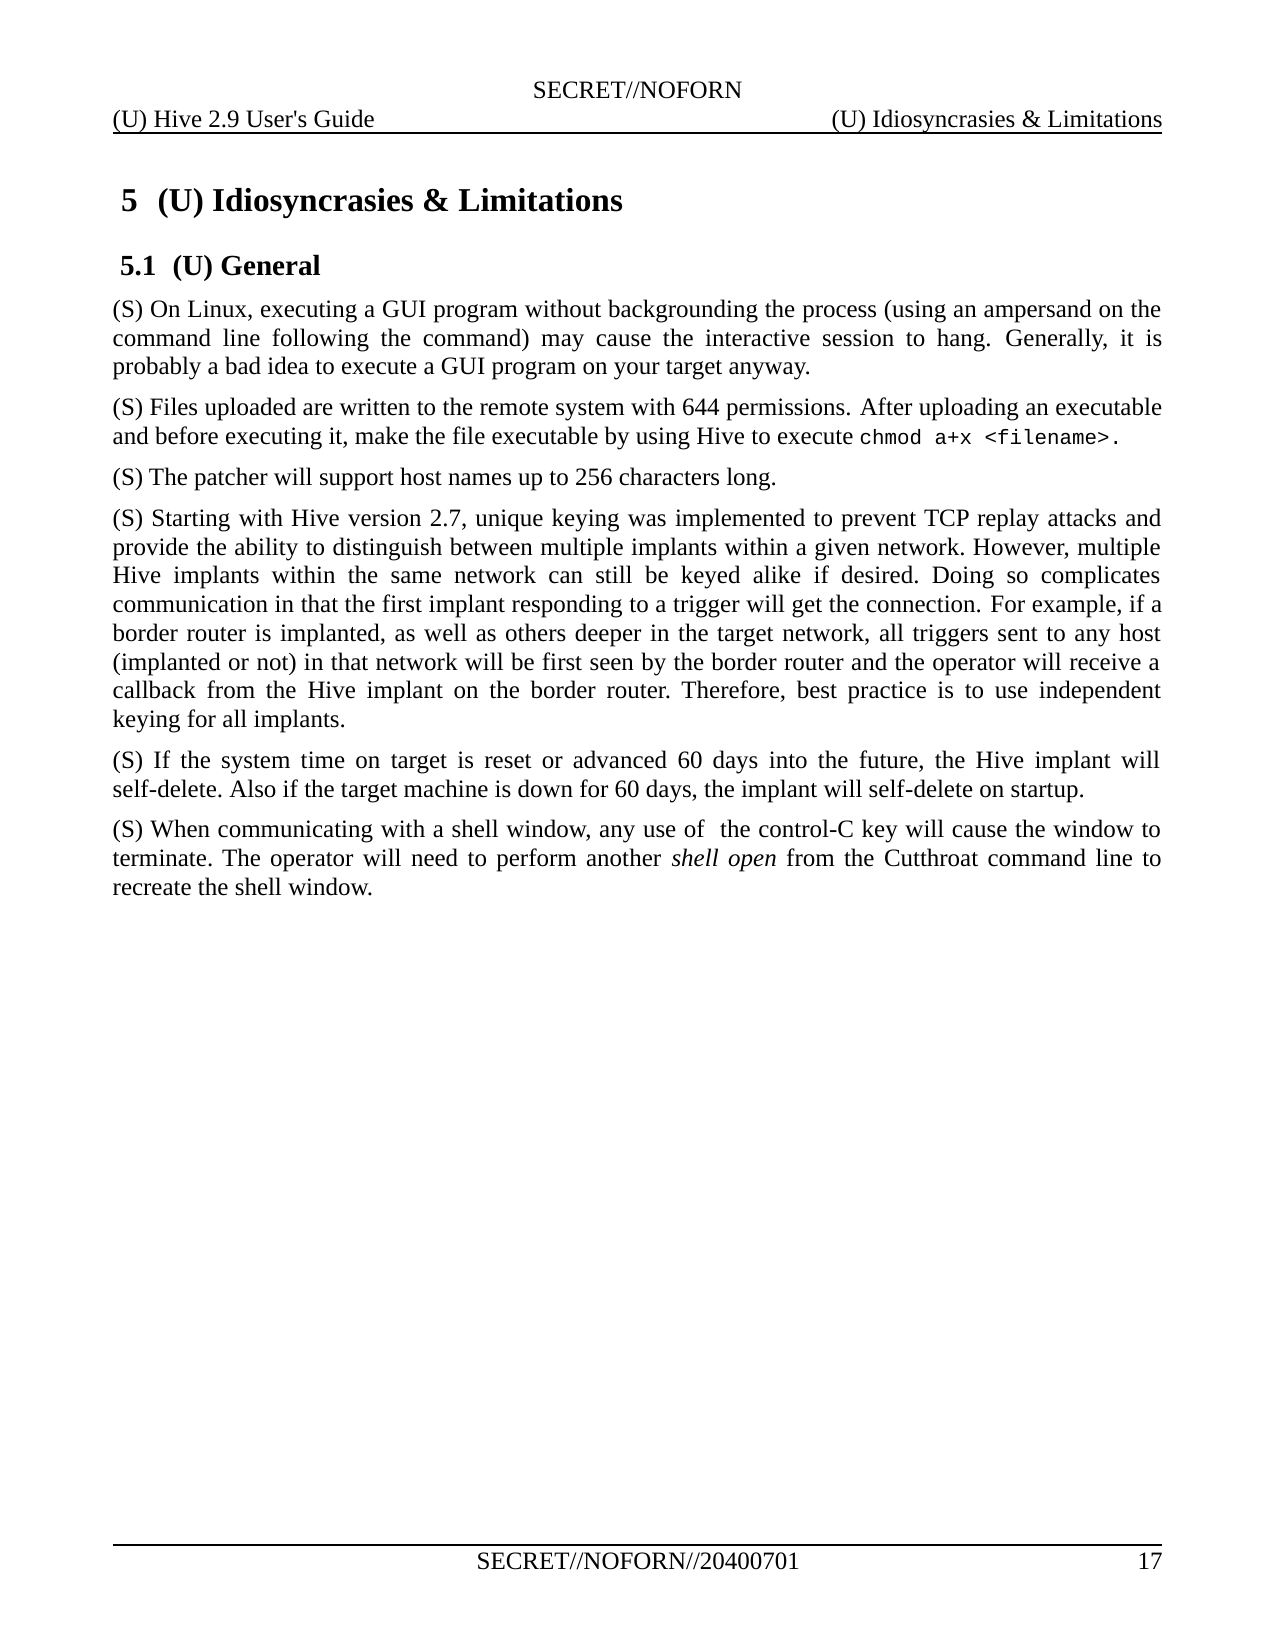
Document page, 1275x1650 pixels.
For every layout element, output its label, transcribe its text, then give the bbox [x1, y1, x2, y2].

text (S) On Linux, executing a GUI program without backgrounding the process (using an ampersand on the command line following the command) may cause the interactive session to hang. Generally, it is probably a bad idea to execute a GUI program on your target anyway. [112, 294, 1162, 380]
text (S) Files uploaded are written to the remote system with 644 permissions. After uploading an executable and before executing it, make the file executable by using Hive to execute chmod a+x <filename>. [112, 392, 1162, 450]
subtitle (U) Idiosyncrasies & Limitations [112, 180, 1162, 218]
text (S) The patcher will support host names up to 256 characters long. [112, 462, 1162, 491]
text (S) When communicating with a shell window, any use of the control-C key will cause the window to terminate. The operator will need to perform another shell open from the Cutthroat command line to recreate the shell window. [112, 814, 1162, 901]
text (S) If the system time on target is reset or advanced 60 days into the future, the Hive implant will self‑delete. Also if the target machine is down for 60 days, the implant will self‑delete on startup. [112, 745, 1162, 803]
subtitle (U) General [112, 248, 1162, 282]
text (S) Starting with Hive version 2.7, unique keying was implemented to prevent TCP replay attacks and provide the ability to distinguish between multiple implants within a given network. However, multiple Hive implants within the same network can still be keyed alike if desired. Doing so complicates communication in that the first implant responding to a trigger will get the connection. For example, if a border router is implanted, as well as others deeper in the target network, all triggers sent to any host (implanted or not) in that network will be first seen by the border router and the operator will receive a callback from the Hive implant on the border router. Therefore, best practice is to use independent keying for all implants. [112, 503, 1162, 733]
